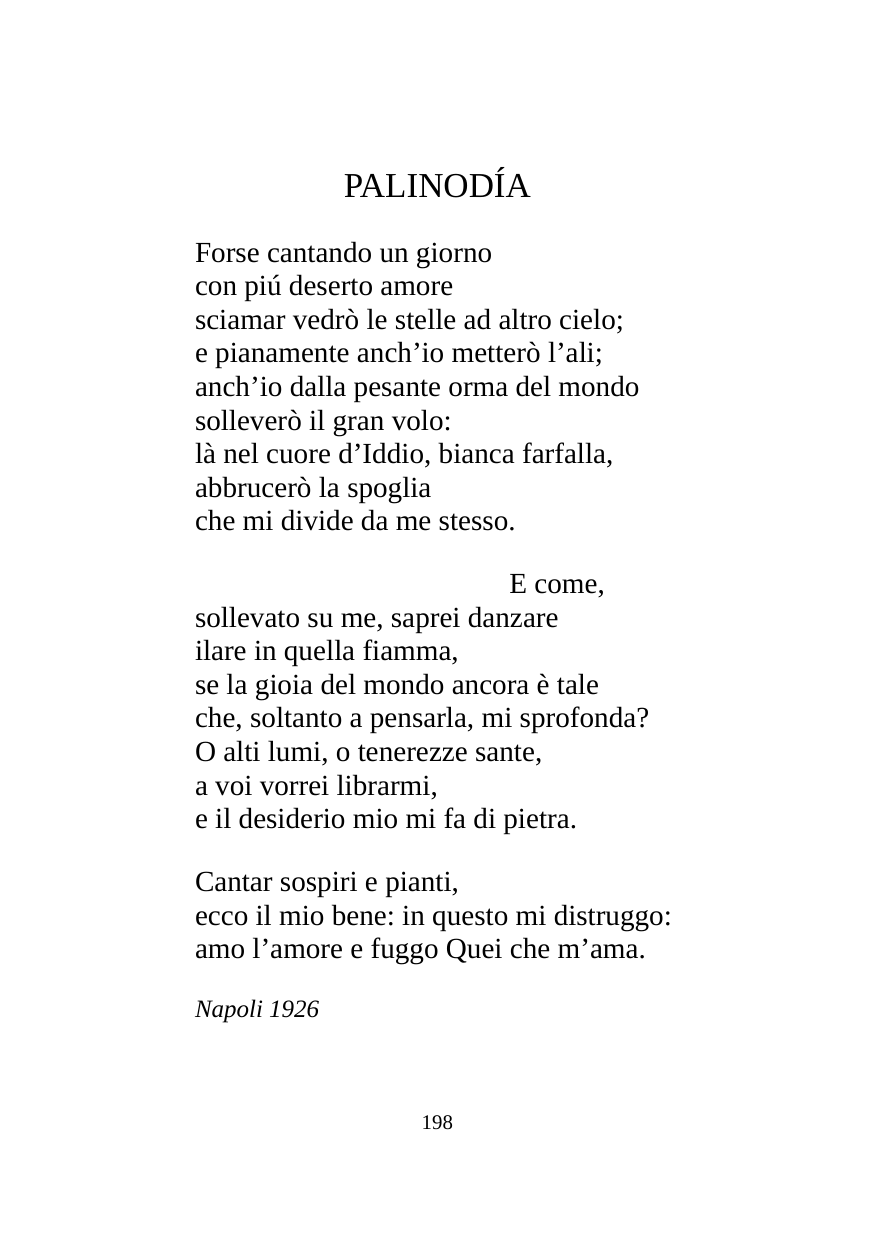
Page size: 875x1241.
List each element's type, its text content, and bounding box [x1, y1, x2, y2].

text sollevato su me, saprei danzare ilare in quella fiamma, se la gioia del mondo ancora è tale che, soltanto a pensarla, mi sprofonda? O alti lumi, o tenerezze sante, a voi vorrei librarmi, e il desiderio mio mi fa di pietra. [195, 600, 768, 835]
text E come, [509, 566, 768, 600]
subtitle PALINODÍA [106, 165, 768, 206]
text Forse cantando un giorno con piú deserto amore sciamar vedrò le stelle ad altro cielo; e pianamente anch’io metterò l’ali; anch’io dalla pesante orma del mondo solleverò il gran volo: là nel cuore d’Iddio, bianca farfalla, abbrucerò la spoglia che mi divide da me stesso. [195, 235, 768, 537]
text Cantar sospiri e pianti, ecco il mio bene: in questo mi distruggo: amo l’amore e fuggo Quei che m’ama. [195, 864, 768, 965]
text Napoli 1926 [195, 994, 768, 1023]
